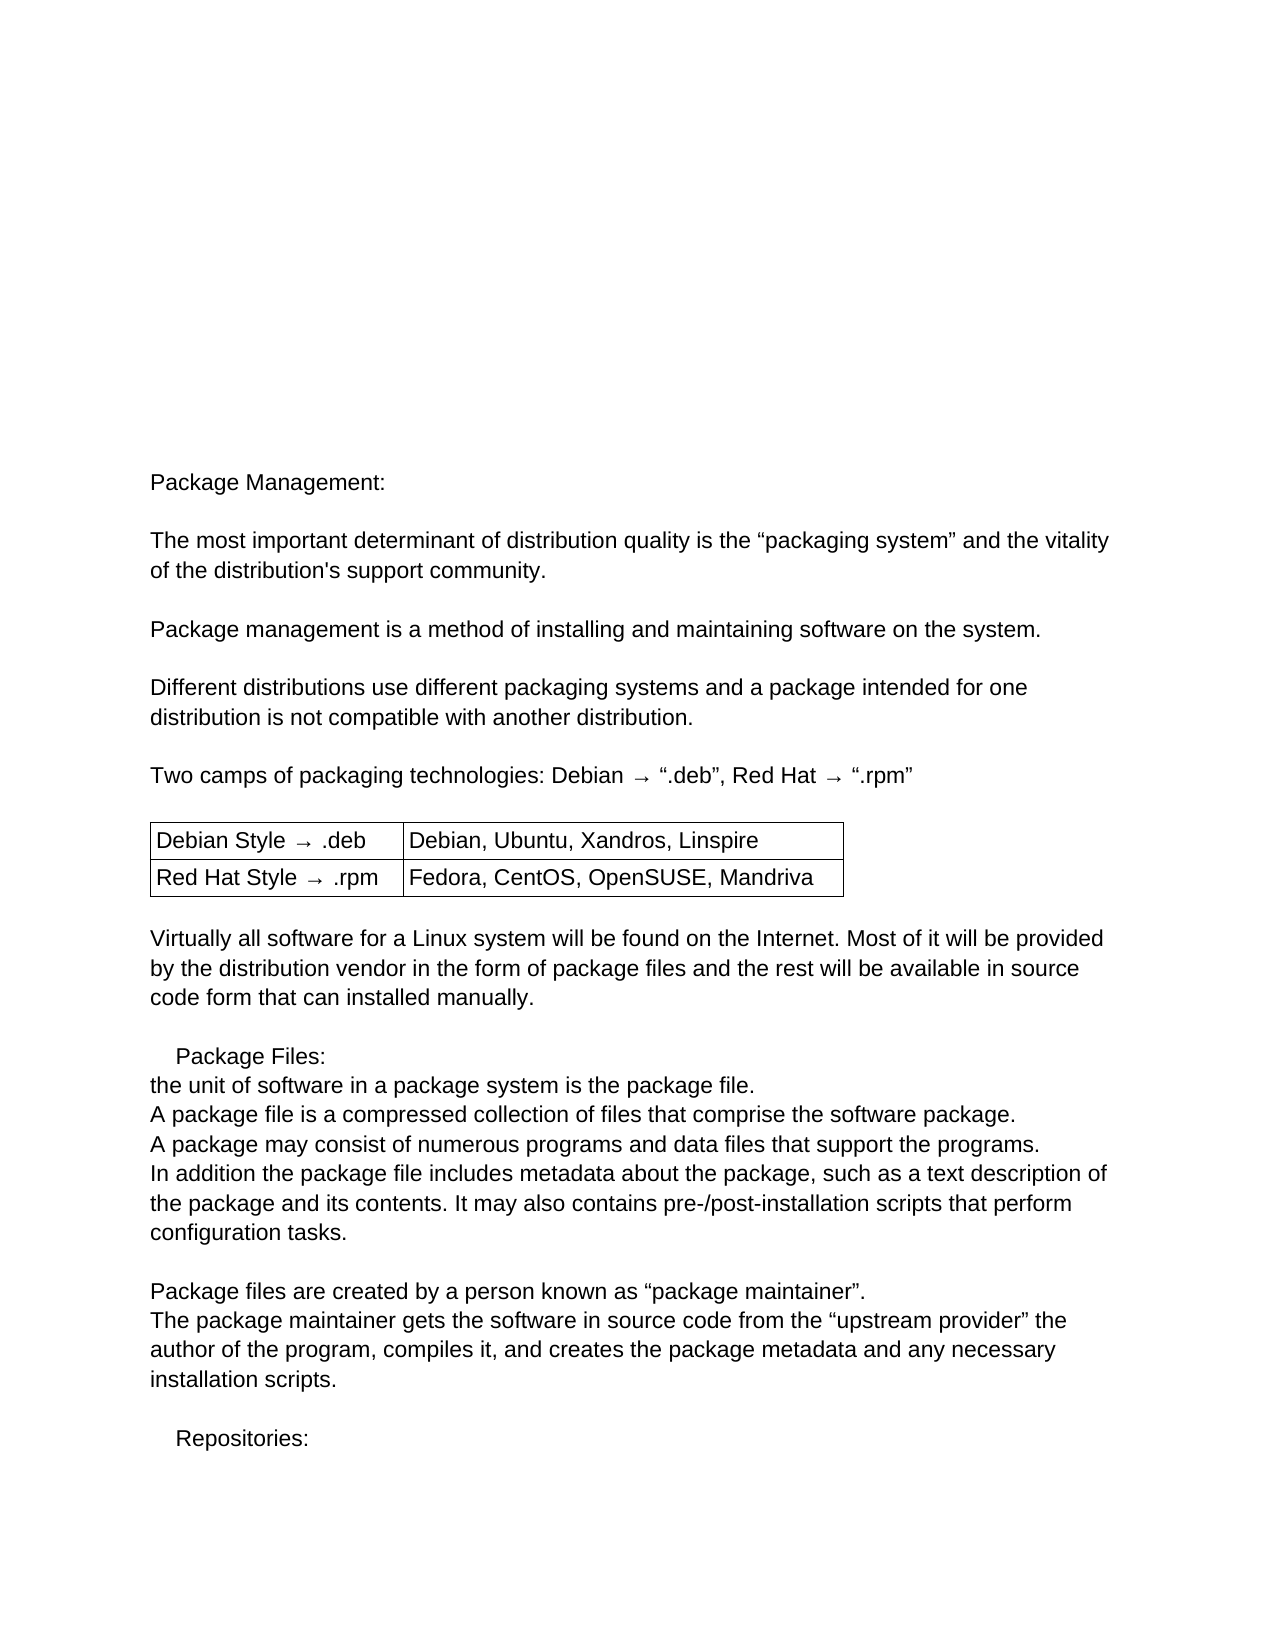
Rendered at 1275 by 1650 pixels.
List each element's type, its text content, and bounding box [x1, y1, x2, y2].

text Two camps of packaging technologies: Debian → “.deb”, Red Hat → “.rpm” [150, 763, 1125, 789]
text Package Management: [150, 469, 1125, 495]
text Package management is a method of installing and maintaining software on the system. [150, 616, 1125, 642]
text Package files are created by a person known as “package maintainer”. [150, 1278, 1125, 1304]
text A package file is a compressed collection of files that comprise the software package. [150, 1102, 1125, 1128]
table_header Debian, Ubuntu, Xandros, Linspire [404, 823, 843, 859]
table_cell Red Hat Style → .rpm [151, 860, 403, 896]
text The most important determinant of distribution quality is the “packaging system” and the vitality of the distribution's support community. [150, 528, 1125, 583]
text The package maintainer gets the software in source code from the “upstream provider” the author of the program, compiles it, and creates the package metadata and any necessary installation scripts. [150, 1308, 1125, 1392]
table_header Debian Style → .deb [151, 823, 403, 859]
text the unit of software in a package system is the package file. [150, 1073, 1125, 1098]
text Repositories: [150, 1425, 1125, 1451]
text Package Files: [150, 1043, 1125, 1069]
text In addition the package file includes metadata about the package, such as a text description of the package and its contents. It may also contains pre-/post-installation scripts that perform configuration tasks. [150, 1161, 1125, 1245]
text Virtually all software for a Linux system will be found on the Internet. Most of it will be provided by the distribution vendor in the form of package files and the rest will be available in source code form that can installed manually. [150, 926, 1125, 1010]
text Different distributions use different packaging systems and a package intended for one distribution is not compatible with another distribution. [150, 675, 1125, 730]
text A package may consist of numerous programs and data files that support the programs. [150, 1131, 1125, 1157]
table_cell Fedora, CentOS, OpenSUSE, Mandriva [404, 860, 843, 896]
